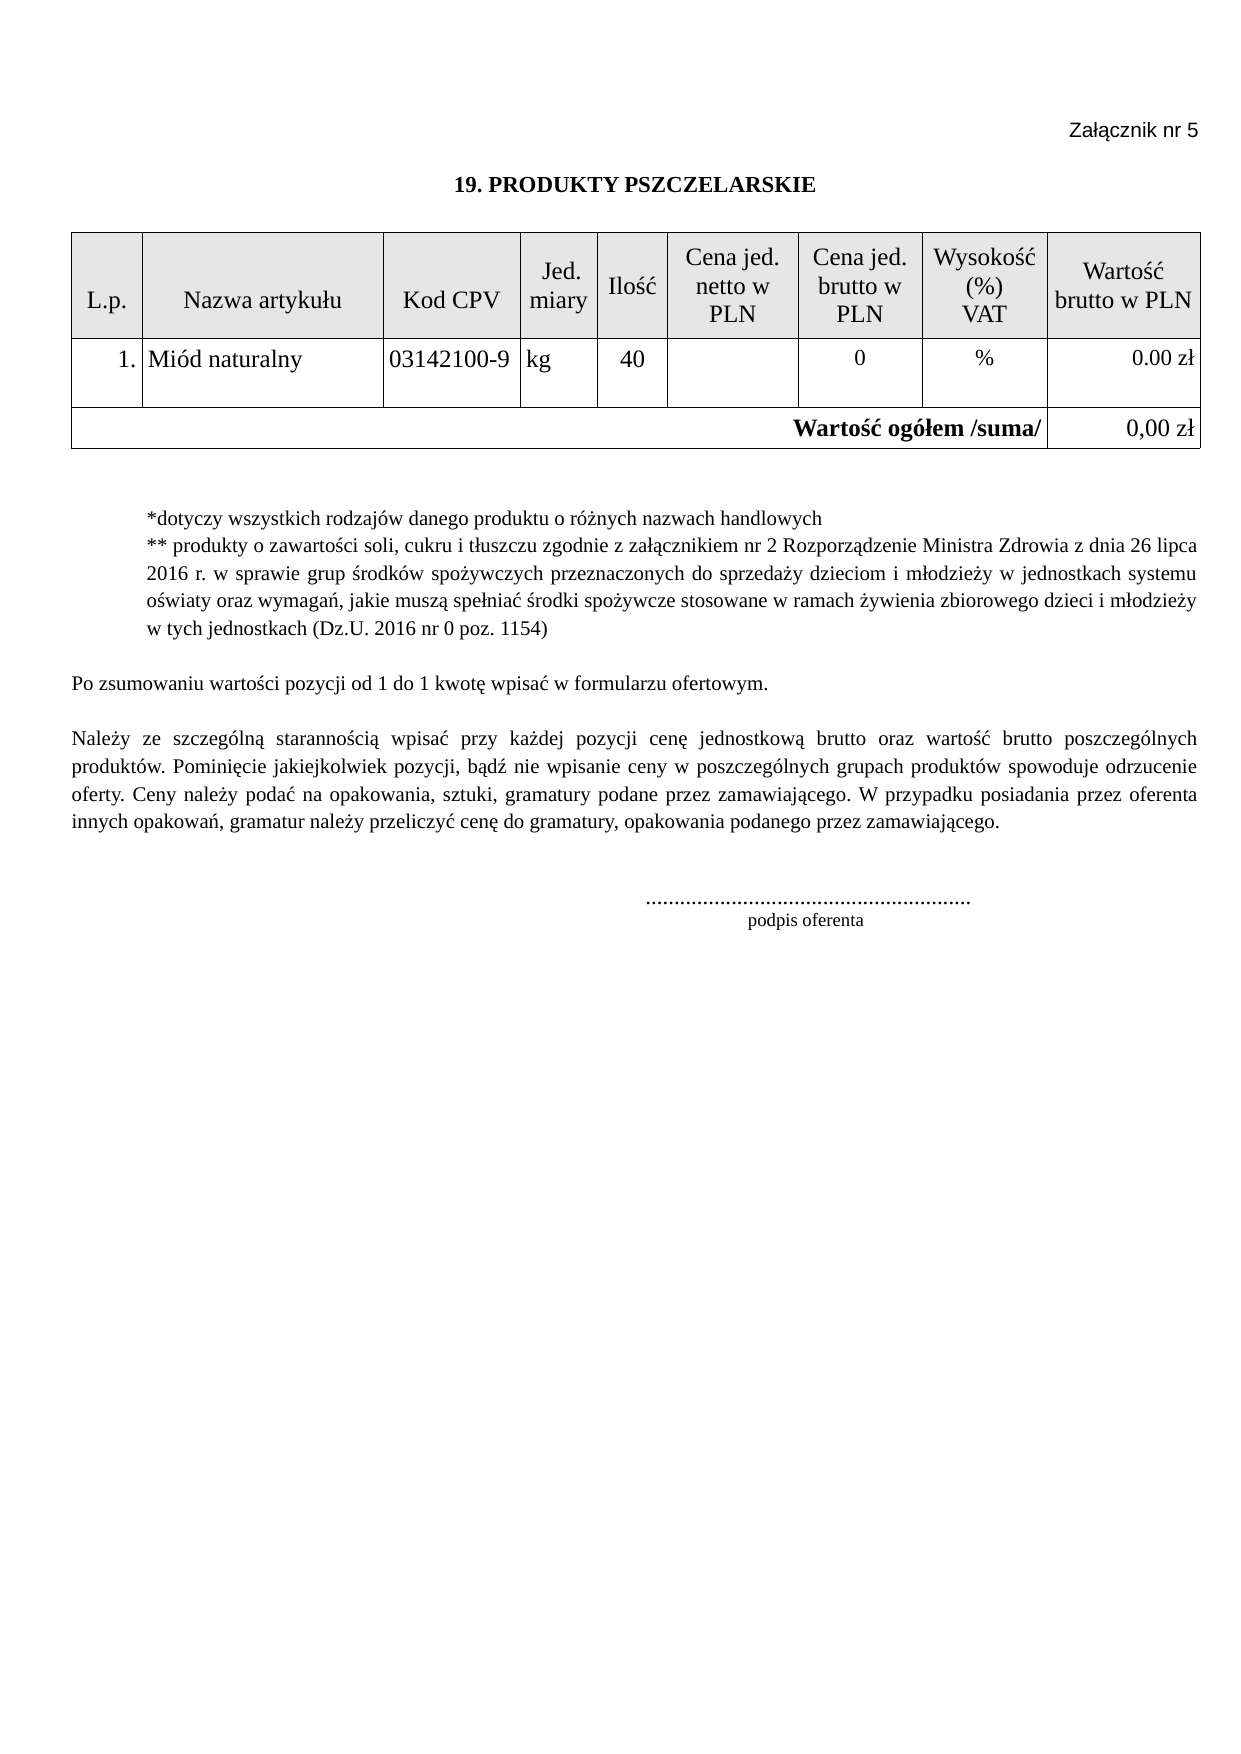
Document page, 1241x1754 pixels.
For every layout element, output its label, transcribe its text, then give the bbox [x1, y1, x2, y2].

table_cell Miód naturalny [143, 339, 383, 407]
table_header Cena jed. brutto w PLN [799, 233, 922, 338]
table_cell % [923, 339, 1047, 407]
text Po zsumowaniu wartości pozycji od 1 do 1 kwotę wpisać w formularzu ofertowym. [71, 671, 1198, 695]
table_header Cena jed. netto w PLN [668, 233, 798, 338]
text ......................................................... [639, 883, 972, 909]
table_cell [72, 339, 142, 407]
table_cell 0,00 zł [1048, 339, 1200, 407]
table_cell [668, 339, 798, 407]
table_header Ilość [598, 233, 667, 338]
table_cell 0,00 zł [1048, 408, 1200, 448]
table_header L.p. [72, 233, 142, 338]
table_cell 40 [598, 339, 667, 407]
table_header Wartość brutto w PLN [1048, 233, 1200, 338]
table_cell 0 [799, 339, 922, 407]
text 19. PRODUKTY PSZCZELARSKIE [71, 172, 1198, 198]
table_cell 03142100-9 [384, 339, 520, 407]
table_cell kg [521, 339, 597, 407]
text Należy ze szczególną starannością wpisać przy każdej pozycji cenę jednostkową brutto oraz wartość brutto poszczególnych produktów. Pominięcie jakiejkolwiek pozycji, bądź nie wpisanie ceny w poszczególnych grupach produktów spowoduje odrzucenie oferty. Ceny należy podać na opakowania, sztuki, gramatury podane przez zamawiającego. W przypadku posiadania przez oferenta innych opakowań, gramatur należy przeliczyć cenę do gramatury, opakowania podanego przez zamawiającego. [71, 726, 1198, 833]
table_header Wysokość (%) VAT [923, 233, 1047, 338]
table_header Kod CPV [384, 233, 520, 338]
list ** produkty o zawartości soli, cukru i tłuszczu zgodnie z załącznikiem nr 2 Rozporządzenie Ministra Zdrowia z dnia 26 lipca 2016 r. w sprawie grup środków spożywczych przeznaczonych do sprzedaży dzieciom i młodzieży w jednostkach systemu oświaty oraz wymagań, jakie muszą spełniać środki spożywcze stosowane w ramach żywienia zbiorowego dzieci i młodzieży w tych jednostkach (Dz.U. 2016 nr 0 poz. 1154) [109, 533, 1198, 640]
table_header Jed. miary [521, 233, 597, 338]
list *dotyczy wszystkich rodzajów danego produktu o różnych nazwach handlowych [109, 506, 1198, 529]
text podpis oferenta [639, 909, 972, 931]
table_header Nazwa artykułu [143, 233, 383, 338]
table_cell Wartość ogółem /suma/ [72, 408, 1047, 448]
